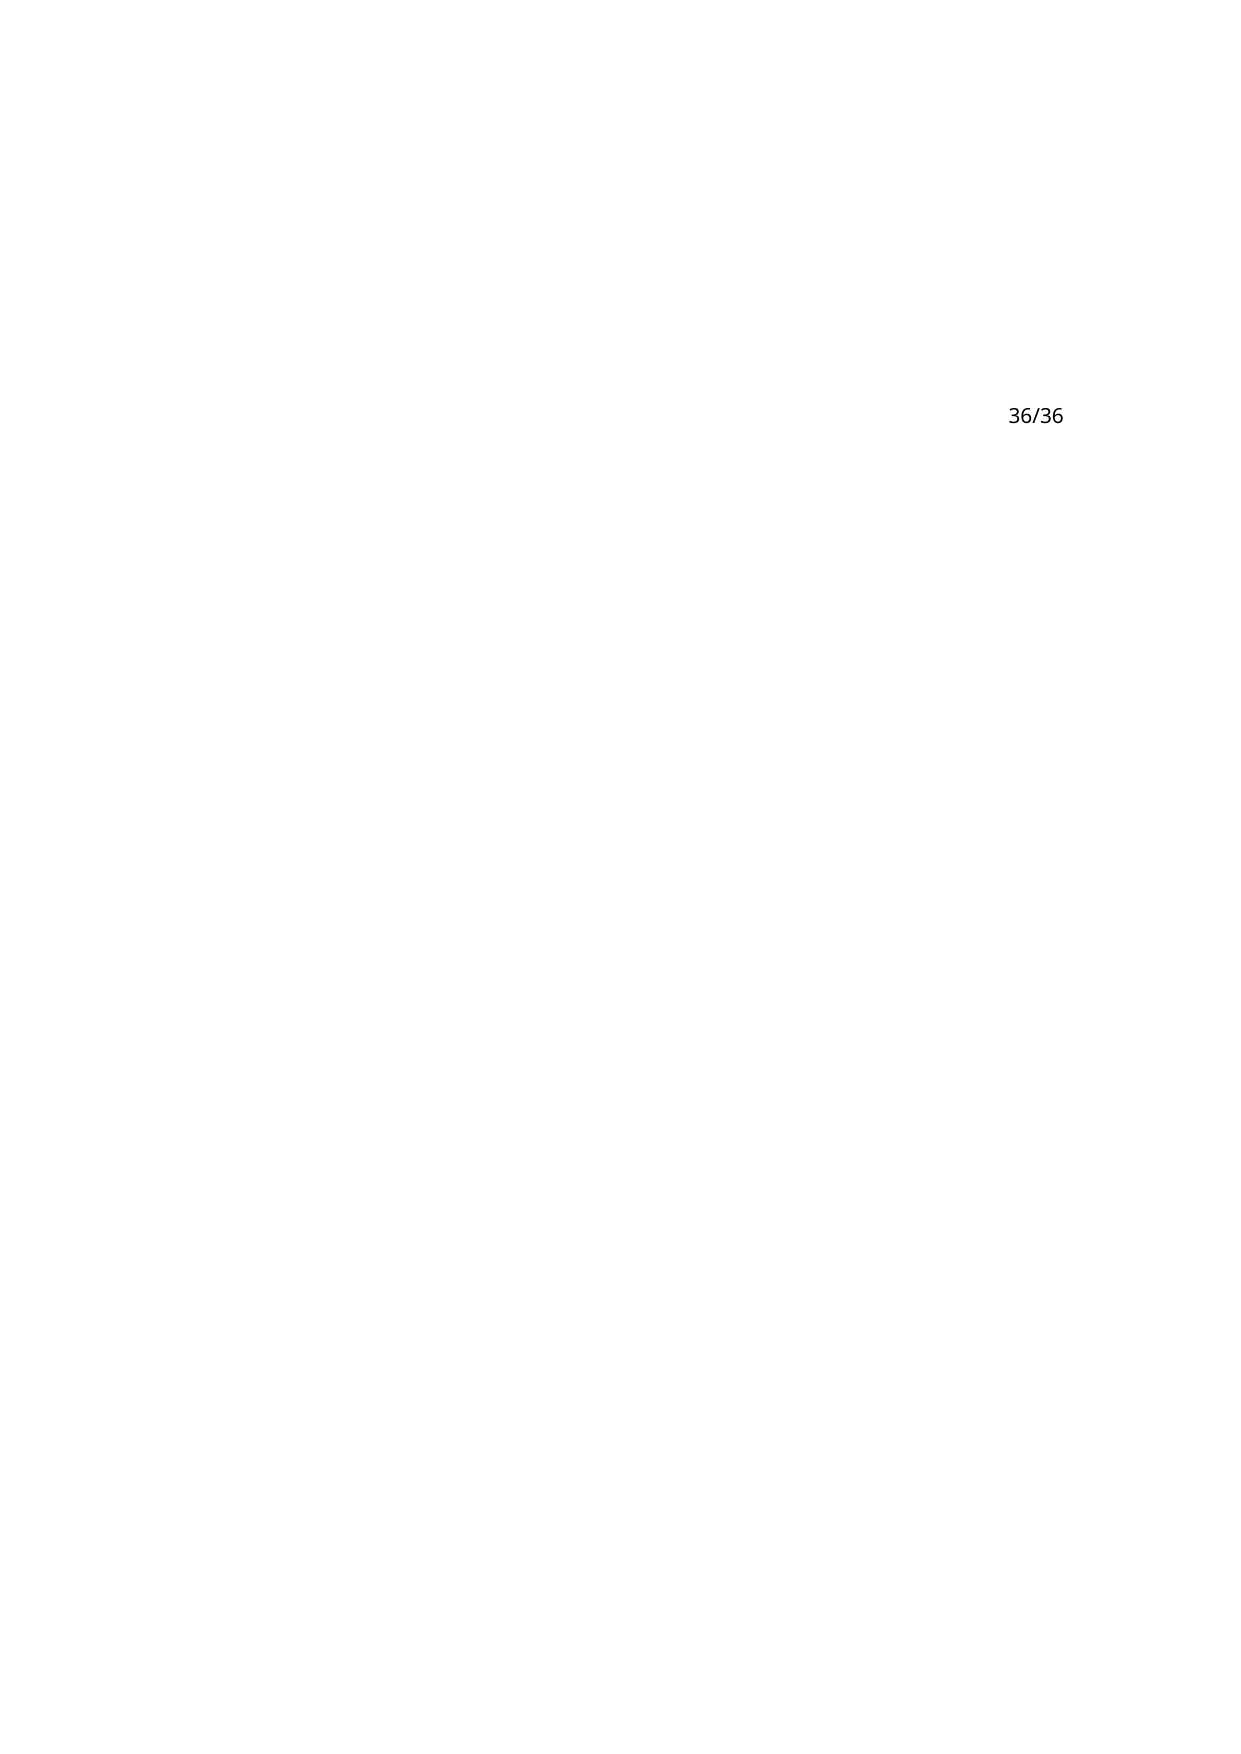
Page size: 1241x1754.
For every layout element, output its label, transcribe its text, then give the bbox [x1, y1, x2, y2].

text 36/36 [37, 402, 1064, 430]
